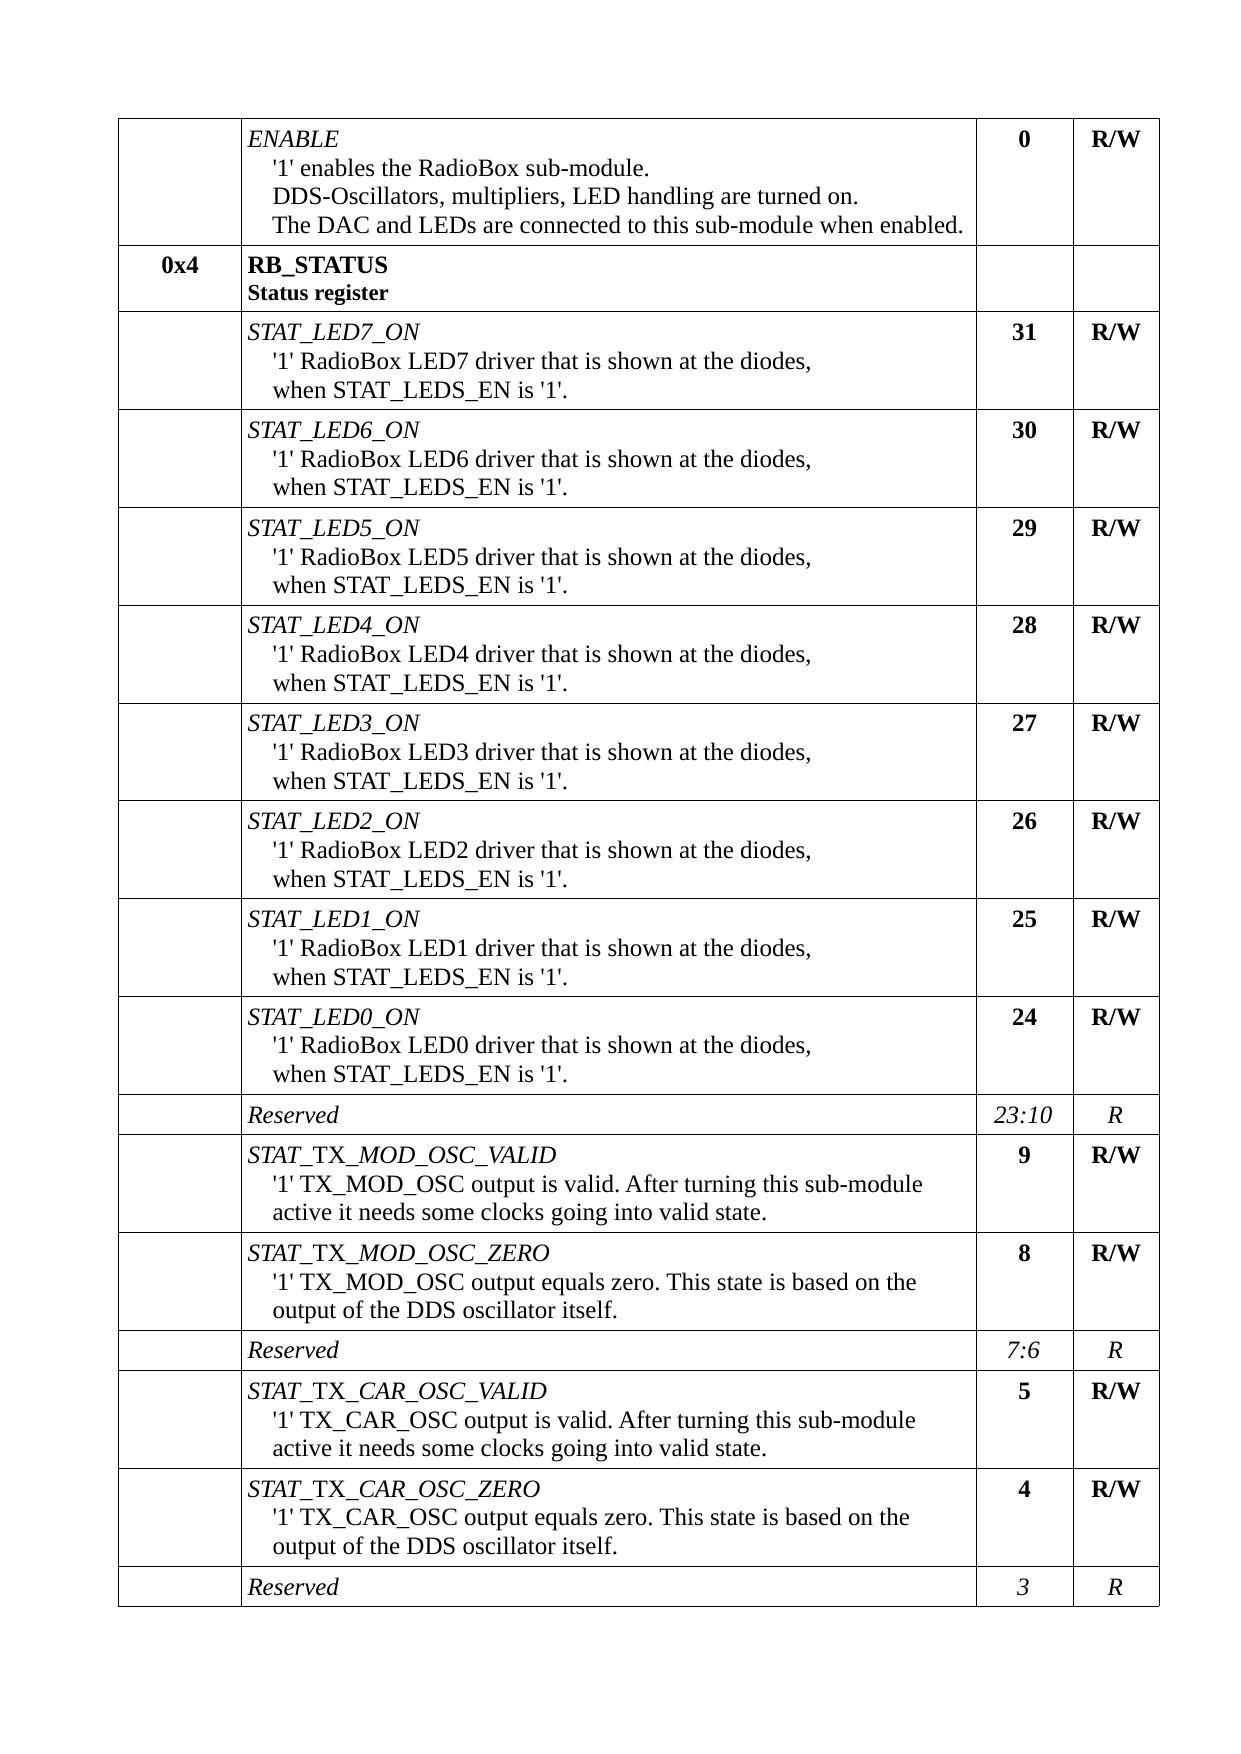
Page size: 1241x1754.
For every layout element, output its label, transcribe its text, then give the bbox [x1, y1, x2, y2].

table_cell 3 [977, 1567, 1073, 1606]
table_cell [119, 119, 241, 245]
table_cell R [1074, 1095, 1159, 1134]
table_cell 0 [977, 119, 1073, 245]
table_cell Reserved [242, 1567, 976, 1606]
table_cell [119, 1095, 241, 1134]
table_cell 27 [977, 704, 1073, 800]
table_cell R/W [1074, 606, 1159, 703]
table_cell STAT_LED0_ON '1' RadioBox LED0 driver that is shown at the diodes, when STAT_LEDS_EN is '1'. [242, 997, 976, 1094]
table_cell R [1074, 1331, 1159, 1370]
table_cell R/W [1074, 119, 1159, 245]
table_cell R/W [1074, 410, 1159, 507]
table_cell 24 [977, 997, 1073, 1094]
table_cell R/W [1074, 312, 1159, 409]
table_cell 31 [977, 312, 1073, 409]
table_cell 26 [977, 801, 1073, 898]
table_cell R/W [1074, 1371, 1159, 1468]
table_cell [119, 1135, 241, 1232]
table_cell 29 [977, 508, 1073, 605]
table_cell [1074, 246, 1159, 311]
table_cell STAT_LED7_ON '1' RadioBox LED7 driver that is shown at the diodes, when STAT_LEDS_EN is '1'. [242, 312, 976, 409]
table_cell STAT_TX_CAR_OSC_VALID '1' TX_CAR_OSC output is valid. After turning this sub-module active it needs some clocks going into valid state. [242, 1371, 976, 1468]
table_cell [119, 1331, 241, 1370]
table_cell [119, 1567, 241, 1606]
table_cell STAT_LED3_ON '1' RadioBox LED3 driver that is shown at the diodes, when STAT_LEDS_EN is '1'. [242, 704, 976, 800]
table_cell [119, 1233, 241, 1330]
table_cell R/W [1074, 997, 1159, 1094]
table_cell 8 [977, 1233, 1073, 1330]
table_cell STAT_LED2_ON '1' RadioBox LED2 driver that is shown at the diodes, when STAT_LEDS_EN is '1'. [242, 801, 976, 898]
table_cell R/W [1074, 1135, 1159, 1232]
table_cell 0x4 [119, 246, 241, 311]
table_cell STAT_TX_MOD_OSC_ZERO '1' TX_MOD_OSC output equals zero. This state is based on the output of the DDS oscillator itself. [242, 1233, 976, 1330]
table_cell R/W [1074, 704, 1159, 800]
table_cell R [1074, 1567, 1159, 1606]
table_cell R/W [1074, 899, 1159, 996]
table_cell [119, 312, 241, 409]
table_cell R/W [1074, 1233, 1159, 1330]
table_cell [977, 246, 1073, 311]
table_cell 30 [977, 410, 1073, 507]
table_cell 9 [977, 1135, 1073, 1232]
table_cell 5 [977, 1371, 1073, 1468]
table_cell Reserved [242, 1331, 976, 1370]
table_cell STAT_TX_CAR_OSC_ZERO '1' TX_CAR_OSC output equals zero. This state is based on the output of the DDS oscillator itself. [242, 1469, 976, 1566]
table_cell Reserved [242, 1095, 976, 1134]
table_cell [119, 508, 241, 605]
table_cell STAT_LED5_ON '1' RadioBox LED5 driver that is shown at the diodes, when STAT_LEDS_EN is '1'. [242, 508, 976, 605]
table_cell STAT_LED1_ON '1' RadioBox LED1 driver that is shown at the diodes, when STAT_LEDS_EN is '1'. [242, 899, 976, 996]
table_cell 7:6 [977, 1331, 1073, 1370]
table_cell [119, 606, 241, 703]
table_cell R/W [1074, 508, 1159, 605]
table_cell [119, 997, 241, 1094]
table_cell [119, 801, 241, 898]
table_cell [119, 1469, 241, 1566]
table_cell RB_STATUS Status register [242, 246, 976, 311]
table_cell 23:10 [977, 1095, 1073, 1134]
table_cell STAT_LED6_ON '1' RadioBox LED6 driver that is shown at the diodes, when STAT_LEDS_EN is '1'. [242, 410, 976, 507]
table_cell 4 [977, 1469, 1073, 1566]
table_cell STAT_TX_MOD_OSC_VALID '1' TX_MOD_OSC output is valid. After turning this sub-module active it needs some clocks going into valid state. [242, 1135, 976, 1232]
table_cell [119, 899, 241, 996]
table_cell 25 [977, 899, 1073, 996]
table_cell R/W [1074, 1469, 1159, 1566]
table_cell R/W [1074, 801, 1159, 898]
table_cell [119, 410, 241, 507]
table_cell [119, 704, 241, 800]
table_cell STAT_LED4_ON '1' RadioBox LED4 driver that is shown at the diodes, when STAT_LEDS_EN is '1'. [242, 606, 976, 703]
table_cell [119, 1371, 241, 1468]
table_cell 28 [977, 606, 1073, 703]
table_cell ENABLE '1' enables the RadioBox sub-module. DDS-Oscillators, multipliers, LED handling are turned on. The DAC and LEDs are connected to this sub-module when enabled. [242, 119, 976, 245]
